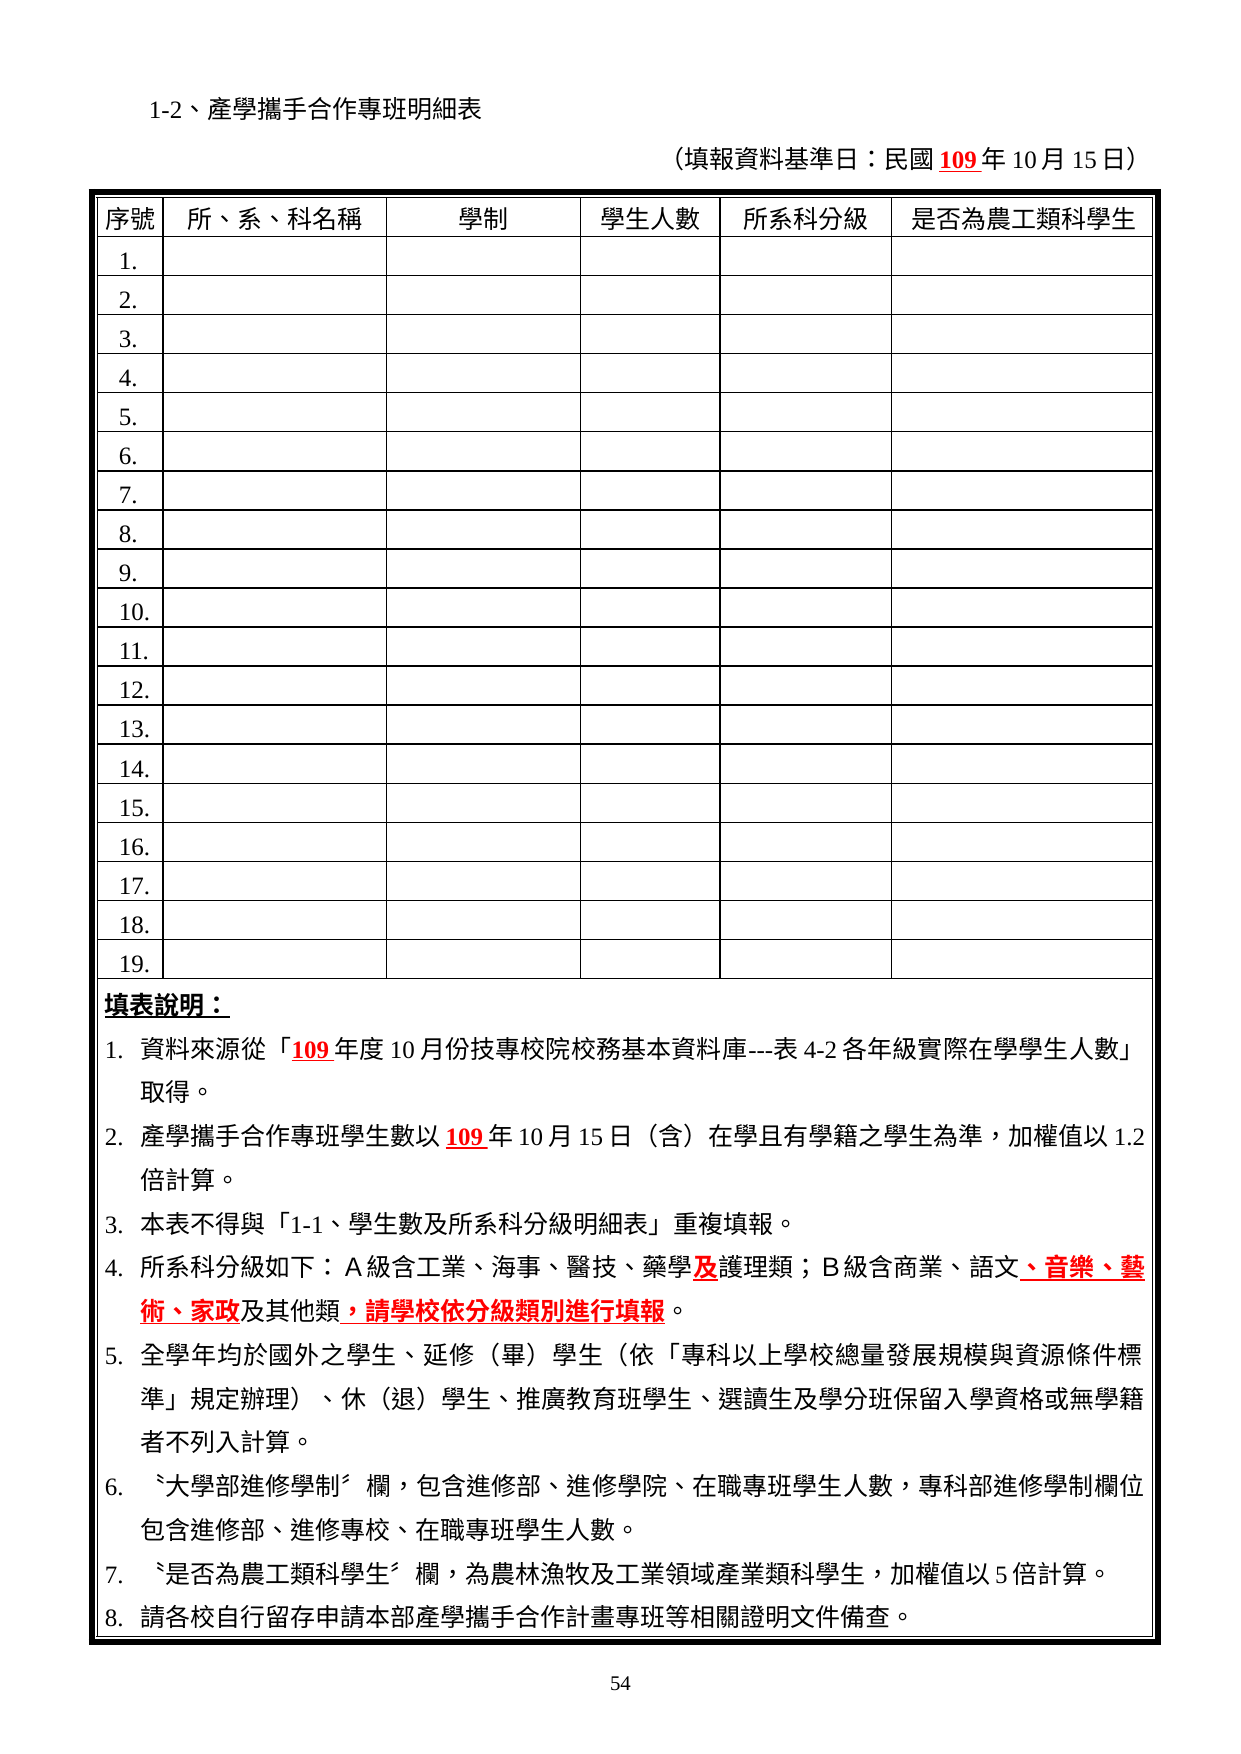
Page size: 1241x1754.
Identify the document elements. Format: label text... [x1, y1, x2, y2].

table_cell [892, 628, 1152, 665]
table_cell [892, 393, 1152, 431]
table_cell [98, 901, 162, 939]
table_cell [387, 354, 580, 392]
table_cell [721, 667, 891, 704]
table_cell [164, 511, 386, 548]
table_cell [387, 706, 580, 743]
table_cell [387, 628, 580, 665]
table_cell [98, 823, 162, 861]
table_cell [98, 550, 162, 587]
table_cell [892, 276, 1152, 314]
table_cell [164, 432, 386, 470]
table_cell [164, 706, 386, 743]
table_cell [892, 862, 1152, 899]
table_cell [721, 628, 891, 665]
table_cell [721, 354, 891, 392]
table_cell [581, 589, 719, 626]
table_cell [387, 901, 580, 939]
table_cell [98, 745, 162, 782]
table_cell [98, 393, 162, 431]
table_cell [721, 550, 891, 587]
table_cell [581, 393, 719, 431]
table_cell [98, 667, 162, 704]
table_cell [581, 667, 719, 704]
table_cell [892, 706, 1152, 743]
table_cell [721, 237, 891, 274]
table_cell [98, 589, 162, 626]
table_cell [721, 589, 891, 626]
table_cell [581, 315, 719, 353]
table_cell [581, 901, 719, 939]
table_cell [721, 823, 891, 861]
table_cell [164, 745, 386, 782]
table_cell [98, 472, 162, 509]
table_cell [581, 276, 719, 314]
table_cell [387, 589, 580, 626]
table_cell [721, 276, 891, 314]
table_cell [98, 784, 162, 821]
table_header 學制 [387, 198, 580, 236]
table_header 所、系、科名稱 [164, 198, 386, 236]
table_header 所系科分級 [721, 198, 891, 236]
table_cell [892, 823, 1152, 861]
table_cell [581, 940, 719, 978]
table_header 序號 [98, 198, 162, 236]
table_cell [721, 862, 891, 899]
table_cell [721, 315, 891, 353]
table_cell [98, 628, 162, 665]
table_cell [164, 784, 386, 821]
table_header 學生人數 [581, 198, 719, 236]
table_cell [721, 393, 891, 431]
table_cell [721, 706, 891, 743]
table_cell [164, 667, 386, 704]
table_cell [387, 315, 580, 353]
table_cell [164, 237, 386, 274]
table_header 是否為農工類科學生 [892, 198, 1152, 236]
table_cell [892, 667, 1152, 704]
table_cell [164, 823, 386, 861]
table_cell [721, 511, 891, 548]
table_cell [164, 628, 386, 665]
table_cell [581, 862, 719, 899]
table_cell [581, 511, 719, 548]
table_cell [892, 237, 1152, 274]
table_cell [892, 315, 1152, 353]
table_cell [892, 940, 1152, 978]
table_cell [98, 354, 162, 392]
table_cell [164, 862, 386, 899]
table_cell [164, 550, 386, 587]
table_cell [892, 354, 1152, 392]
table_cell [98, 706, 162, 743]
table_cell [98, 315, 162, 353]
table_cell [98, 276, 162, 314]
table_cell [98, 862, 162, 899]
table_cell [98, 511, 162, 548]
table_cell [581, 628, 719, 665]
table_cell [164, 354, 386, 392]
table_cell [581, 550, 719, 587]
table_cell [721, 784, 891, 821]
table_cell 填表說明： 資料來源從「109年度10月份技專校院校務基本資料庫---表4-2各年級實際在學學生人數」取得。 產學攜手合作專班學生數以109年10月15日（含）在學且有學籍之學生為準，加權值以1.2倍計算。 本表不得與「1-1、學生數及所系科分級明細表」重複填報。 所系科分級如下：Ａ級含工業、海事、醫技、藥學及護理類；Ｂ級含商業、語文、音樂、藝術、家政及其他類，請學校依分級類別進行填報。 全學年均於國外之學生、延修（畢）學生（依「專科以上學校總量發展規模與資源條件標準」規定辦理）、休（退）學生、推廣教育班學生、選讀生及學分班保留入學資格或無學籍者不列入計算。 〝大學部進修學制〞欄，包含進修部、進修學院、在職專班學生人數，專科部進修學制欄位包含進修部、進修專校、在職專班學生人數。 〝是否為農工類科學生〞欄，為農林漁牧及工業領域產業類科學生，加權值以5倍計算。 請各校自行留存申請本部產學攜手合作計畫專班等相關證明文件備查。 [98, 979, 1152, 1636]
table_cell [892, 472, 1152, 509]
table_cell [892, 432, 1152, 470]
table_cell [581, 823, 719, 861]
table_cell [892, 745, 1152, 782]
table_cell [164, 315, 386, 353]
table_cell [581, 354, 719, 392]
table_cell [892, 589, 1152, 626]
table_cell [164, 472, 386, 509]
table_cell [387, 550, 580, 587]
table_cell [581, 706, 719, 743]
table_cell [164, 589, 386, 626]
table_cell [581, 745, 719, 782]
table_cell [387, 472, 580, 509]
table_cell [387, 823, 580, 861]
table_cell [387, 393, 580, 431]
table_cell [387, 745, 580, 782]
table_cell [387, 237, 580, 274]
table_cell [721, 472, 891, 509]
table_cell [98, 940, 162, 978]
table_cell [892, 901, 1152, 939]
table_cell [892, 550, 1152, 587]
table_cell [164, 901, 386, 939]
table_cell [387, 862, 580, 899]
table_cell [387, 784, 580, 821]
table_cell [98, 237, 162, 274]
table_cell [581, 237, 719, 274]
table_cell [164, 276, 386, 314]
table_cell [581, 432, 719, 470]
table_cell [387, 511, 580, 548]
table_cell [721, 901, 891, 939]
table_cell [387, 432, 580, 470]
text 1-2、產學攜手合作專班明細表 [105, 89, 1152, 126]
table_cell [581, 784, 719, 821]
table_cell [892, 511, 1152, 548]
table_cell [721, 432, 891, 470]
table_cell [164, 393, 386, 431]
table_cell [98, 432, 162, 470]
table_cell [721, 940, 891, 978]
text （填報資料基準日：民國109年10月15日） [89, 139, 1152, 176]
table_cell [387, 276, 580, 314]
table_cell [892, 784, 1152, 821]
table_cell [581, 472, 719, 509]
table_cell [387, 667, 580, 704]
table_cell [164, 940, 386, 978]
table_cell [387, 940, 580, 978]
table_cell [721, 745, 891, 782]
